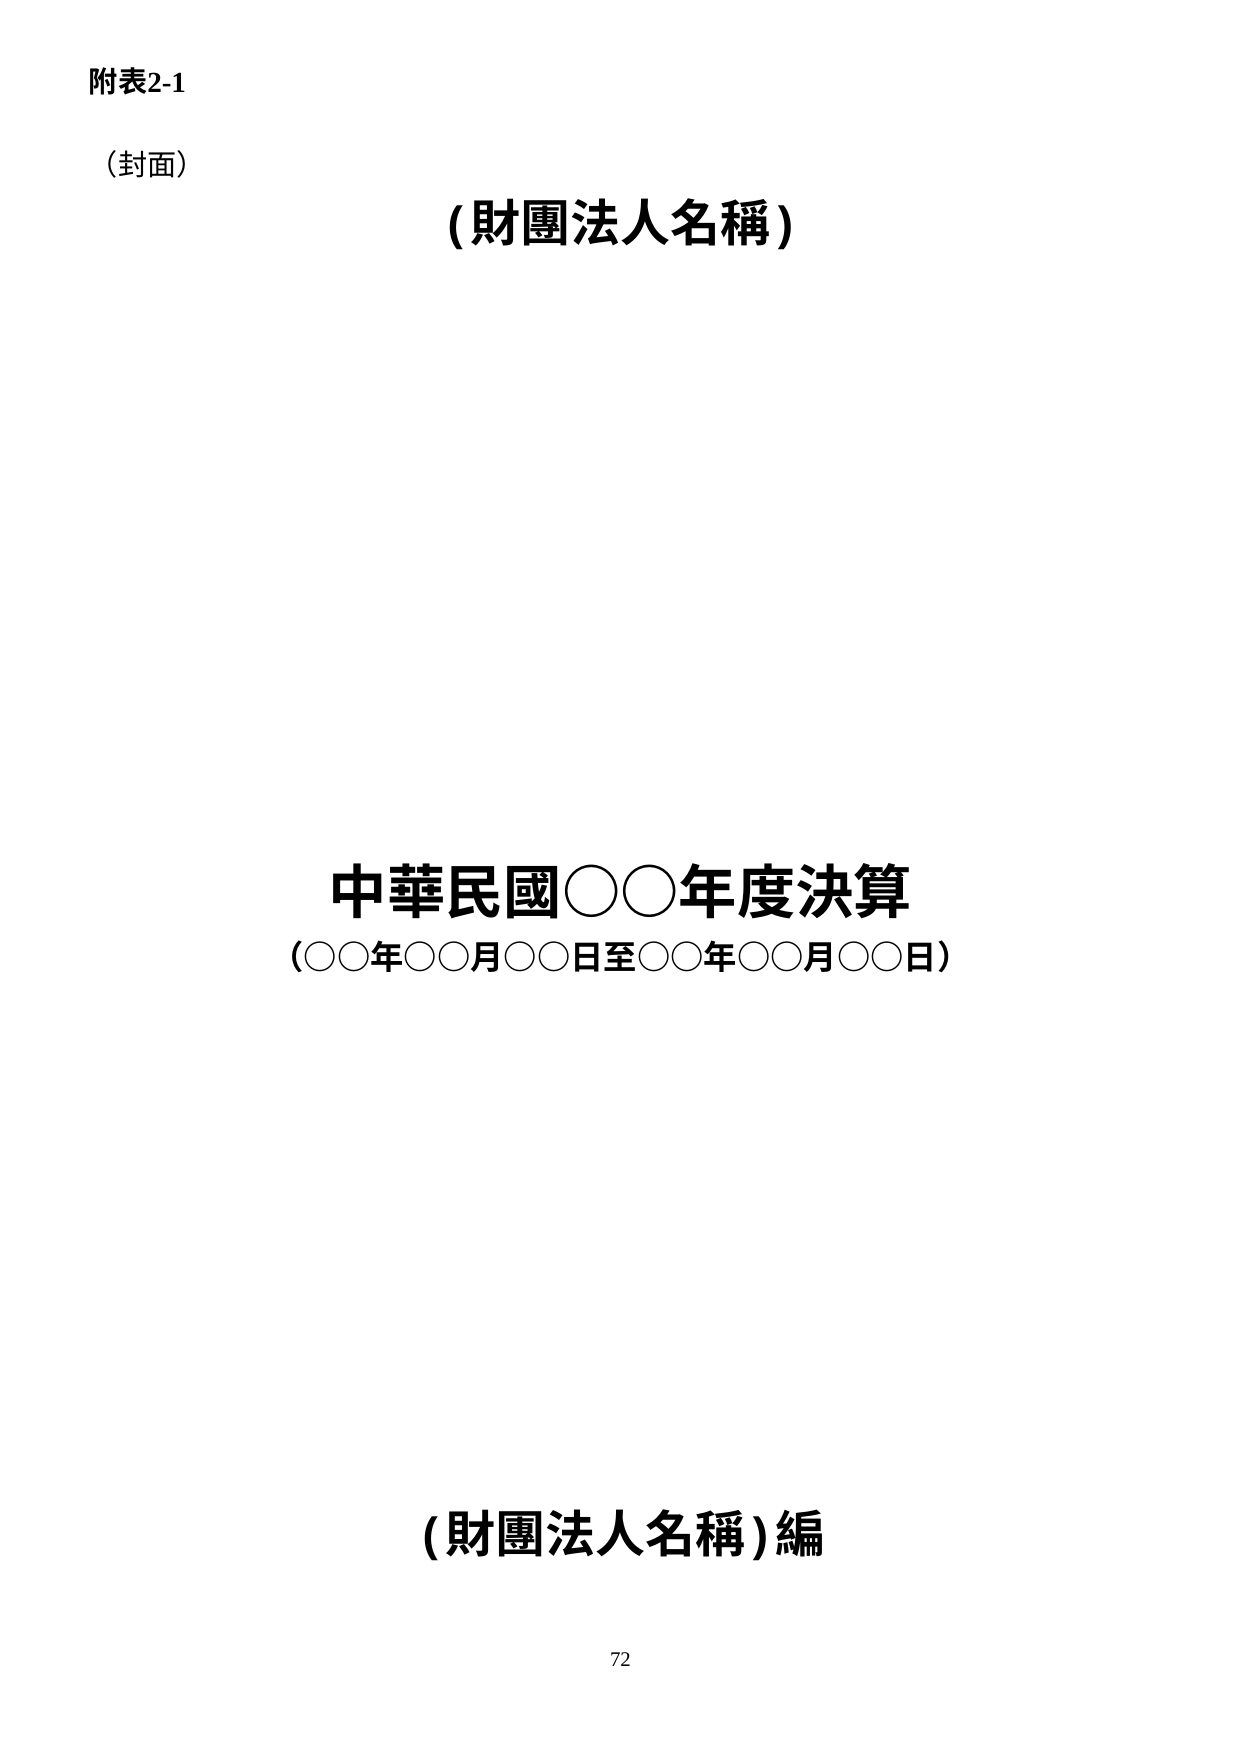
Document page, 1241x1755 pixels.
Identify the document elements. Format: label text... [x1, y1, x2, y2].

text （封面） [89, 141, 1152, 183]
text （○○年○○月○○日至○○年○○月○○日） [89, 931, 1152, 979]
text (財團法人名稱)編 [89, 1494, 1152, 1567]
text 附表2-1 [89, 59, 1152, 101]
text 中華民國○○年度決算 [89, 846, 1152, 931]
text (財團法人名稱) [89, 183, 1152, 256]
